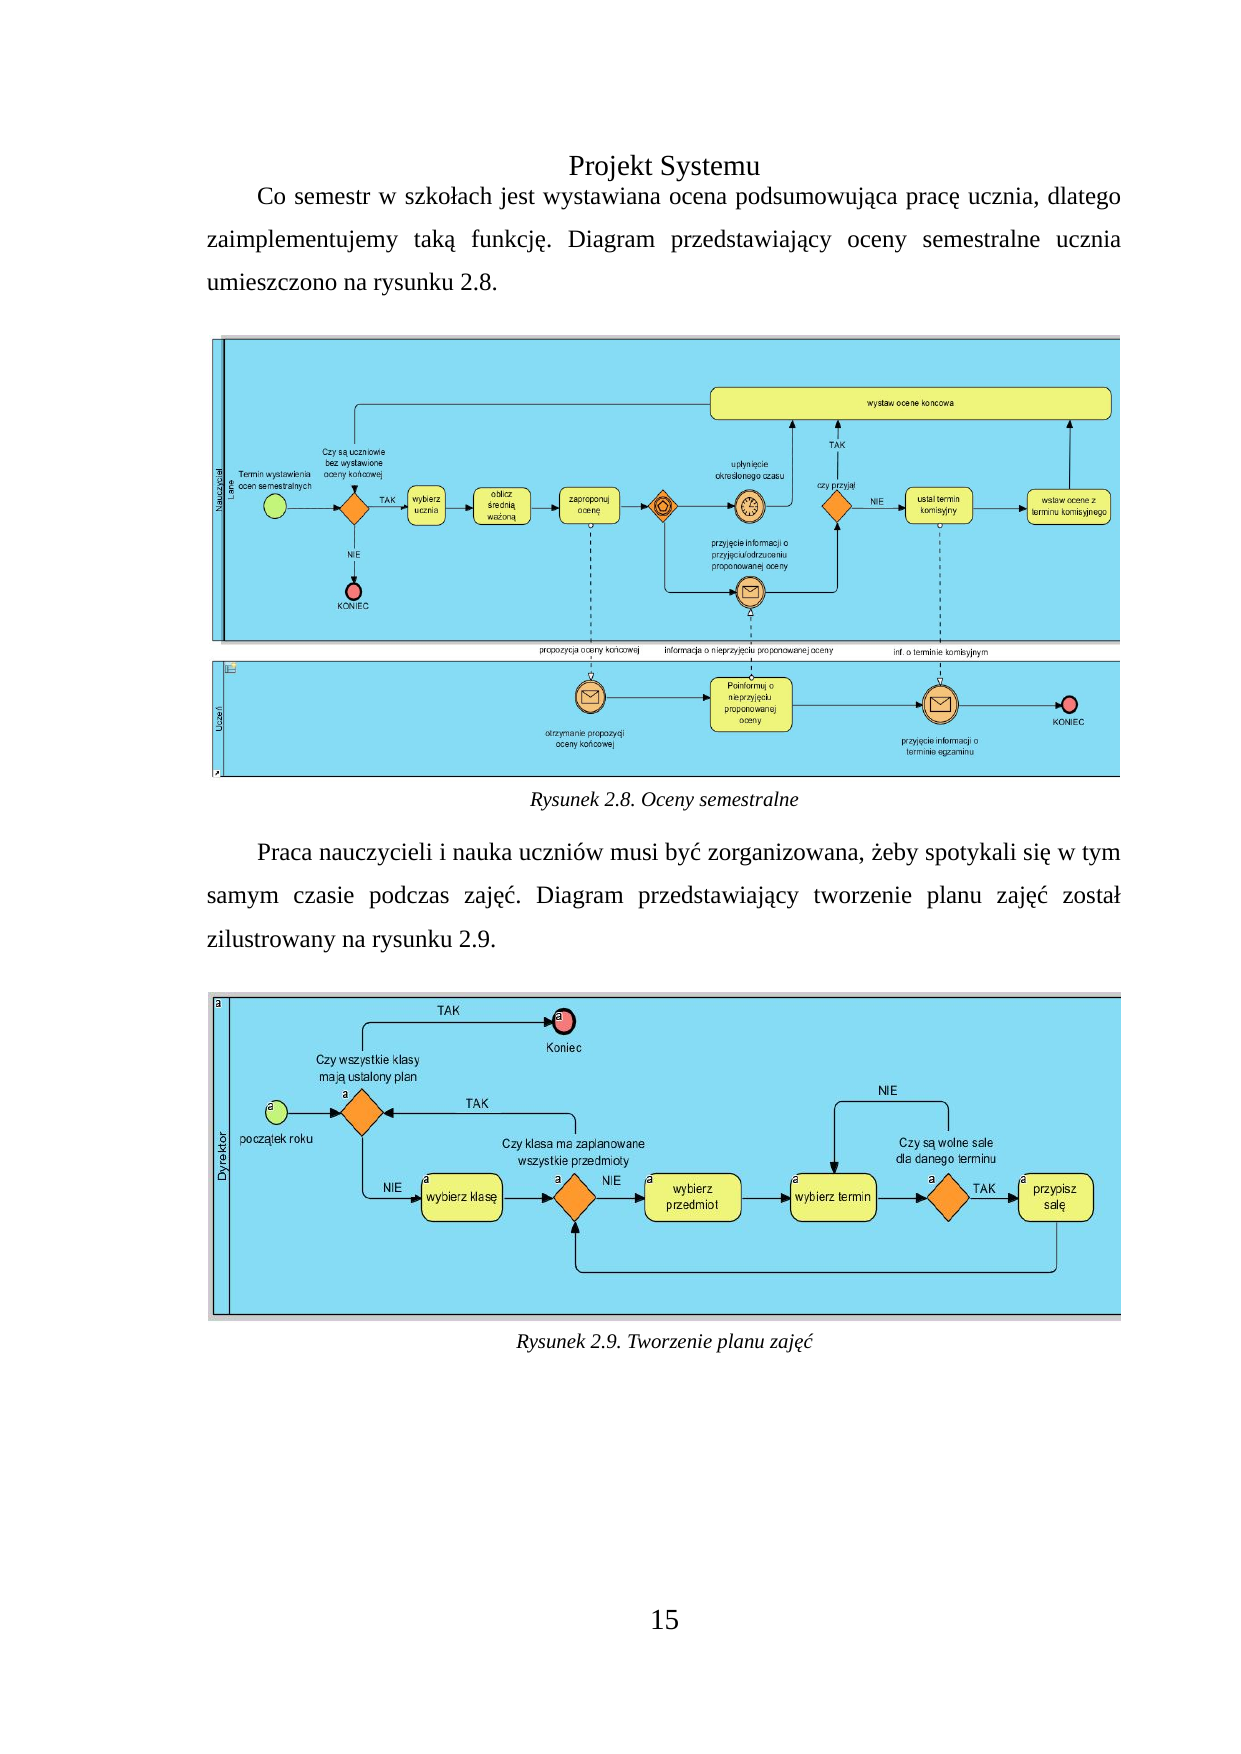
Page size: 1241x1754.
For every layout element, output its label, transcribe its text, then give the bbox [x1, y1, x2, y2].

text Rysunek 2.9. Tworzenie planu zajęć [207, 1323, 1122, 1353]
picture [210, 336, 1118, 782]
text Praca nauczycieli i nauka uczniów musi być zorganizowana, żeby spotykali się w tym samym czasie podczas zajęć. Diagram przedstawiający tworzenie planu zajęć został zilustrowany na rysunku 2.9. [207, 837, 1122, 952]
text Rysunek 2.8. Oceny semestralne [208, 782, 1120, 811]
text Co semestr w szkołach jest wystawiana ocena podsumowująca pracę ucznia, dlatego zaimplementujemy taką funkcję. Diagram przedstawiający oceny semestralne ucznia umieszczono na rysunku 2.8. [207, 181, 1122, 296]
picture [209, 992, 1120, 1323]
